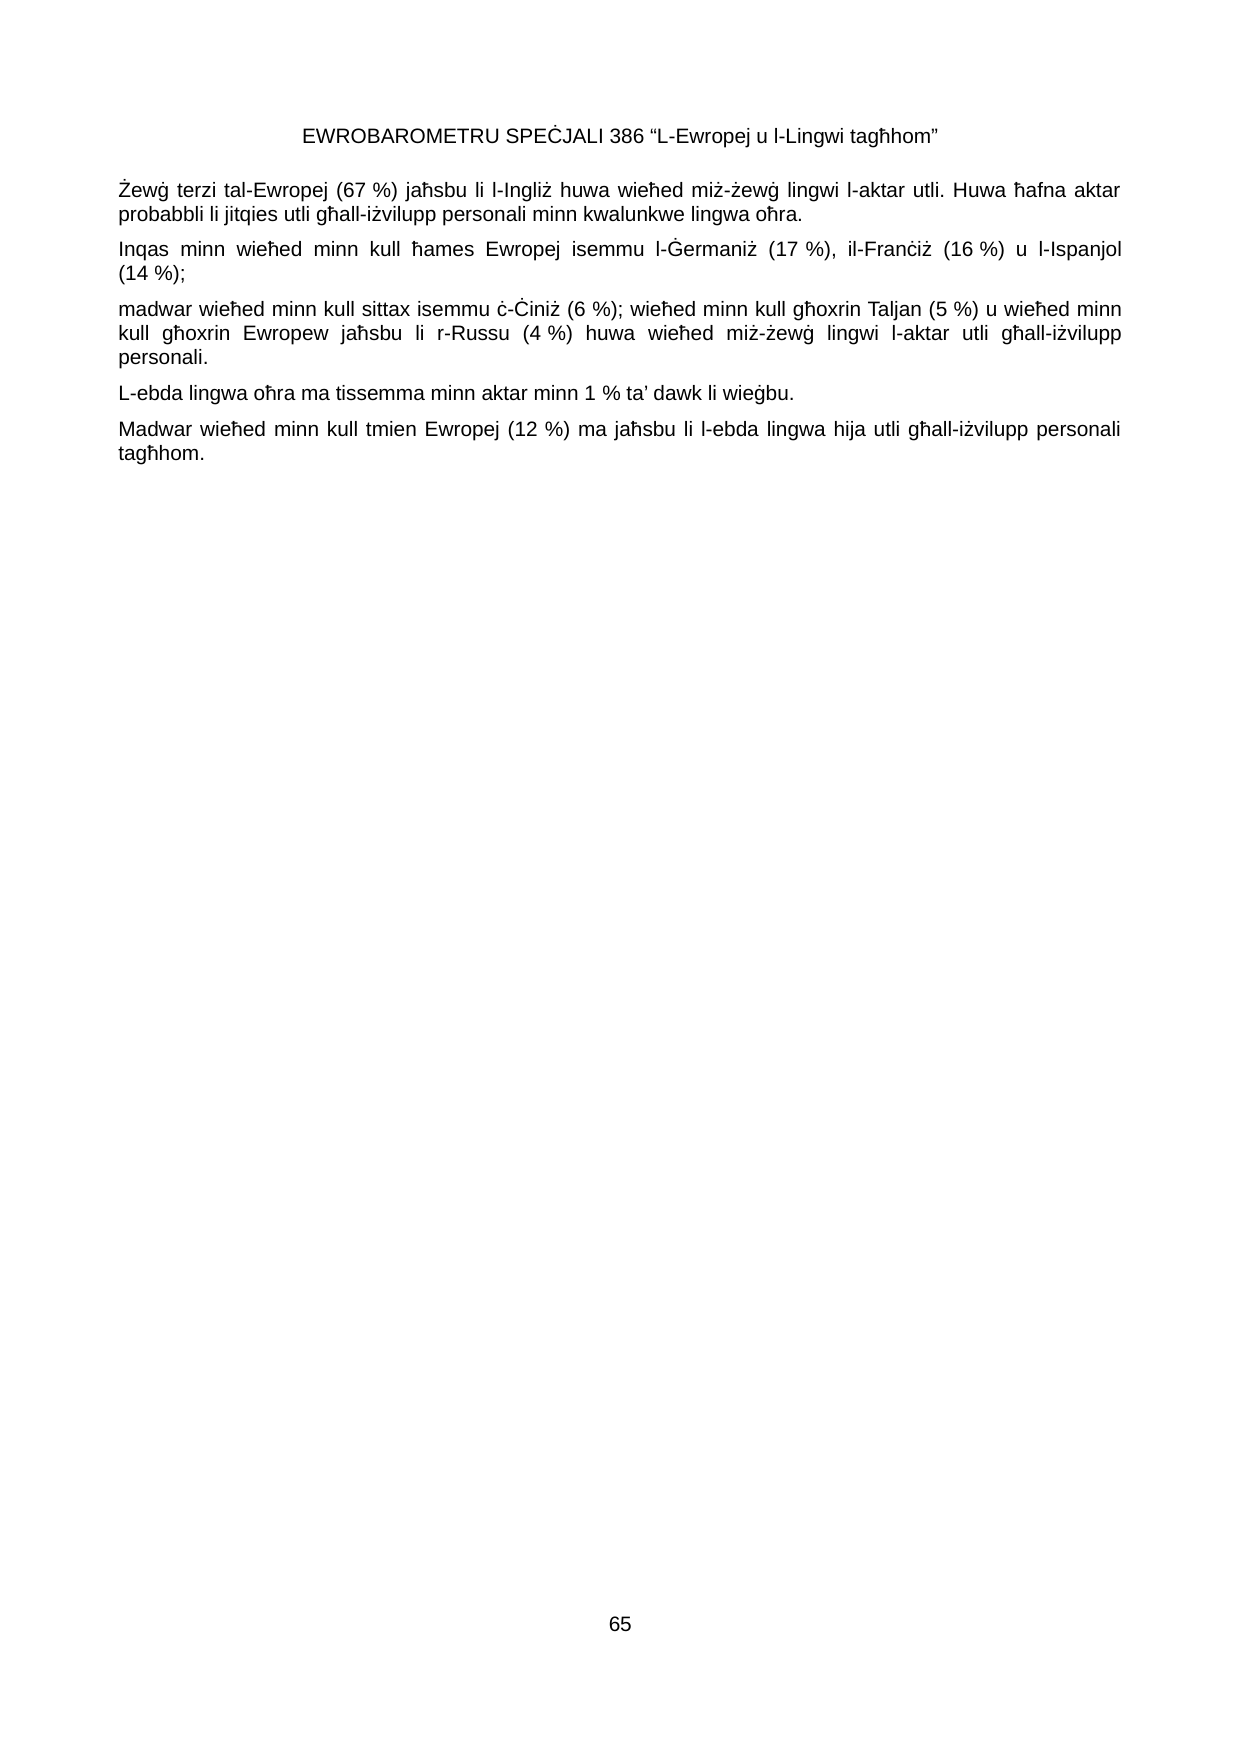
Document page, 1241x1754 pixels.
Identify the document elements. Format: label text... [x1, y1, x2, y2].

text Madwar wieħed minn kull tmien Ewropej (12 %) ma jaħsbu li l-ebda lingwa hija utli għall-iżvilupp personali tagħhom. [118, 417, 1122, 464]
text Inqas minn wieħed minn kull ħames Ewropej isemmu l-Ġermaniż (17 %), il-Franċiż (16 %) u l-Ispanjol (14 %); [118, 237, 1122, 285]
text madwar wieħed minn kull sittax isemmu ċ-Ċiniż (6 %); wieħed minn kull għoxrin Taljan (5 %) u wieħed minn kull għoxrin Ewropew jaħsbu li r-Russu (4 %) huwa wieħed miż-żewġ lingwi l-aktar utli għall-iżvilupp personali. [118, 297, 1122, 369]
text L-ebda lingwa oħra ma tissemma minn aktar minn 1 % ta’ dawk li wieġbu. [118, 381, 1122, 405]
text Żewġ terzi tal-Ewropej (67 %) jaħsbu li l-Ingliż huwa wieħed miż-żewġ lingwi l-aktar utli. Huwa ħafna aktar probabbli li jitqies utli għall-iżvilupp personali minn kwalunkwe lingwa oħra. [118, 177, 1122, 225]
